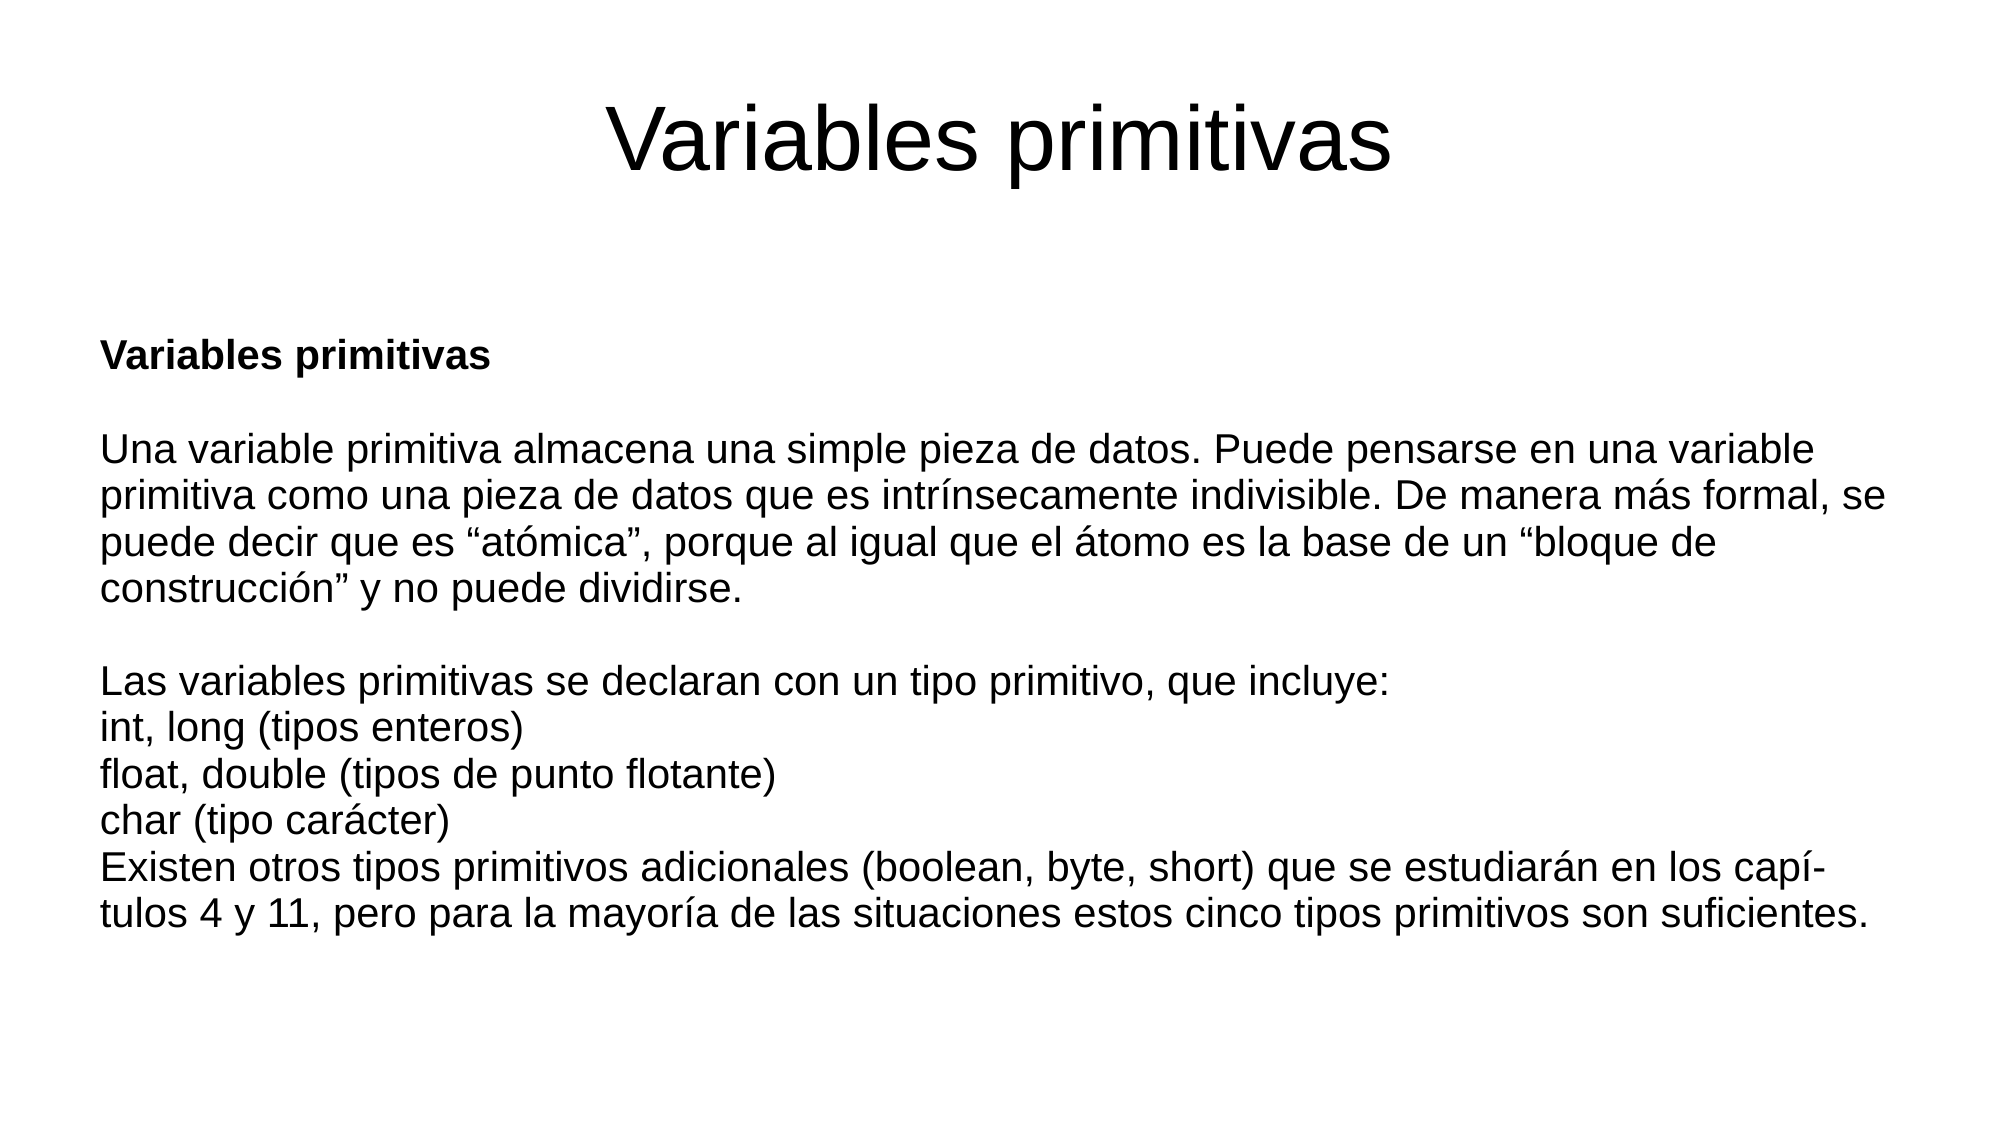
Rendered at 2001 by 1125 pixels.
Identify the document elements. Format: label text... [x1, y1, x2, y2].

subtitle Variables primitivas Una variable primitiva almacena una simple pieza de datos. Puede pensarse en una variable primitiva como una pieza de datos que es intrínsecamente indivisible. De manera más formal, se puede decir que es “atómica”, porque al igual que el átomo es la base de un “bloque de construcción” y no puede dividirse. Las variables primitivas se declaran con un tipo primitivo, que incluye: int, long (tipos enteros) float, double (tipos de punto flotante) char (tipo carácter) Existen otros tipos primitivos adicionales (boolean, byte, short) que se estudiarán en los capí- tulos 4 y 11, pero para la mayoría de las situaciones estos cinco tipos primitivos son suficientes. [99, 263, 1900, 1006]
title Variables primitivas [99, 44, 1900, 233]
